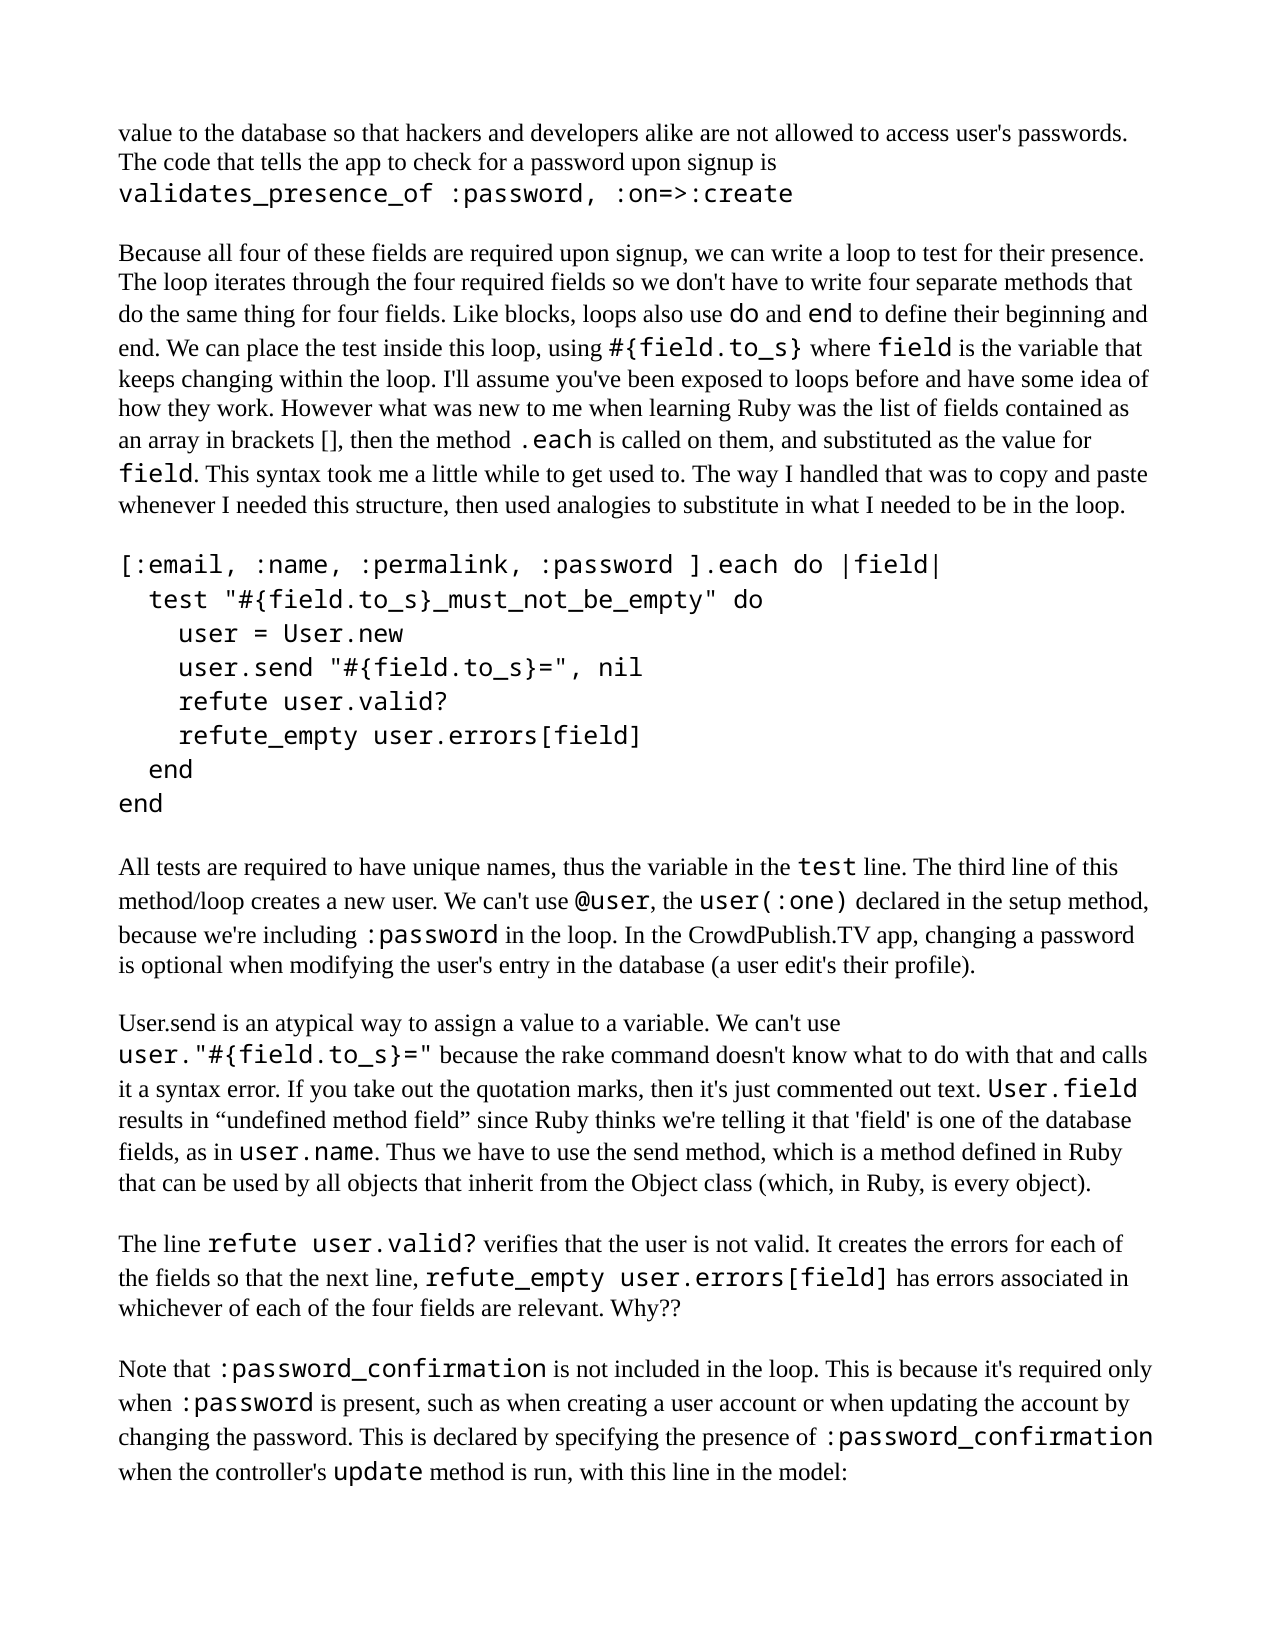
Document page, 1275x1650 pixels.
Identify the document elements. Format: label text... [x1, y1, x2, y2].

text end [118, 786, 1157, 820]
text test "#{field.to_s}_must_not_be_empty" do [118, 581, 1157, 615]
text refute_empty user.errors[field] [118, 717, 1157, 752]
text refute user.valid? [118, 683, 1157, 717]
text All tests are required to have unique names, thus the variable in the test line. The third line of this method/loop creates a new user. We can't use @user, the user(:one) declared in the setup method, because we're including :password in the loop. In the CrowdPublish.TV app, changing a password is optional when modifying the user's entry in the database (a user edit's their profile). [118, 848, 1157, 979]
text user = User.new [118, 615, 1157, 649]
text [:email, :name, :permalink, :password ].each do |field| [118, 547, 1157, 581]
text validates_presence_of :password, :on=>:create [118, 176, 1157, 210]
text User.send is an atypical way to assign a value to a variable. We can't use user."#{field.to_s}=" because the rake command doesn't know what to do with that and calls it a syntax error. If you take out the quotation marks, then it's just commented out text. User.field results in “undefined method field” since Ruby thinks we're telling it that 'field' is one of the database fields, as in user.name. Thus we have to use the send method, which is a method defined in Ruby that can be used by all objects that inherit from the Object class (which, in Ruby, is every object). [118, 1008, 1157, 1197]
text end [118, 752, 1157, 786]
text user.send "#{field.to_s}=", nil [118, 649, 1157, 683]
text The line refute user.valid? verifies that the user is not valid. It creates the errors for each of the fields so that the next line, refute_empty user.errors[field] has errors associated in whichever of each of the four fields are relevant. Why?? [118, 1225, 1157, 1322]
text Note that :password_confirmation is not included in the loop. This is because it's required only when :password is present, such as when creating a user account or when updating the account by changing the password. This is declared by specifying the presence of :password_confirmation when the controller's update method is run, with this line in the model: [118, 1351, 1157, 1487]
text value to the database so that hackers and developers alike are not allowed to access user's passwords. The code that tells the app to check for a password upon signup is [118, 118, 1157, 176]
text Because all four of these fields are required upon signup, we can write a loop to test for their presence. The loop iterates through the four required fields so we don't have to write four separate methods that do the same thing for four fields. Like blocks, loops also use do and end to define their beginning and end. We can place the test inside this loop, using #{field.to_s} where field is the variable that keeps changing within the loop. I'll assume you've been exposed to loops before and have some idea of how they work. However what was new to me when learning Ruby was the list of fields contained as an array in brackets [], then the method .each is called on them, and substituted as the value for field. This syntax took me a little while to get used to. The way I handled that was to copy and paste whenever I needed this structure, then used analogies to substitute in what I needed to be in the loop. [118, 238, 1157, 518]
